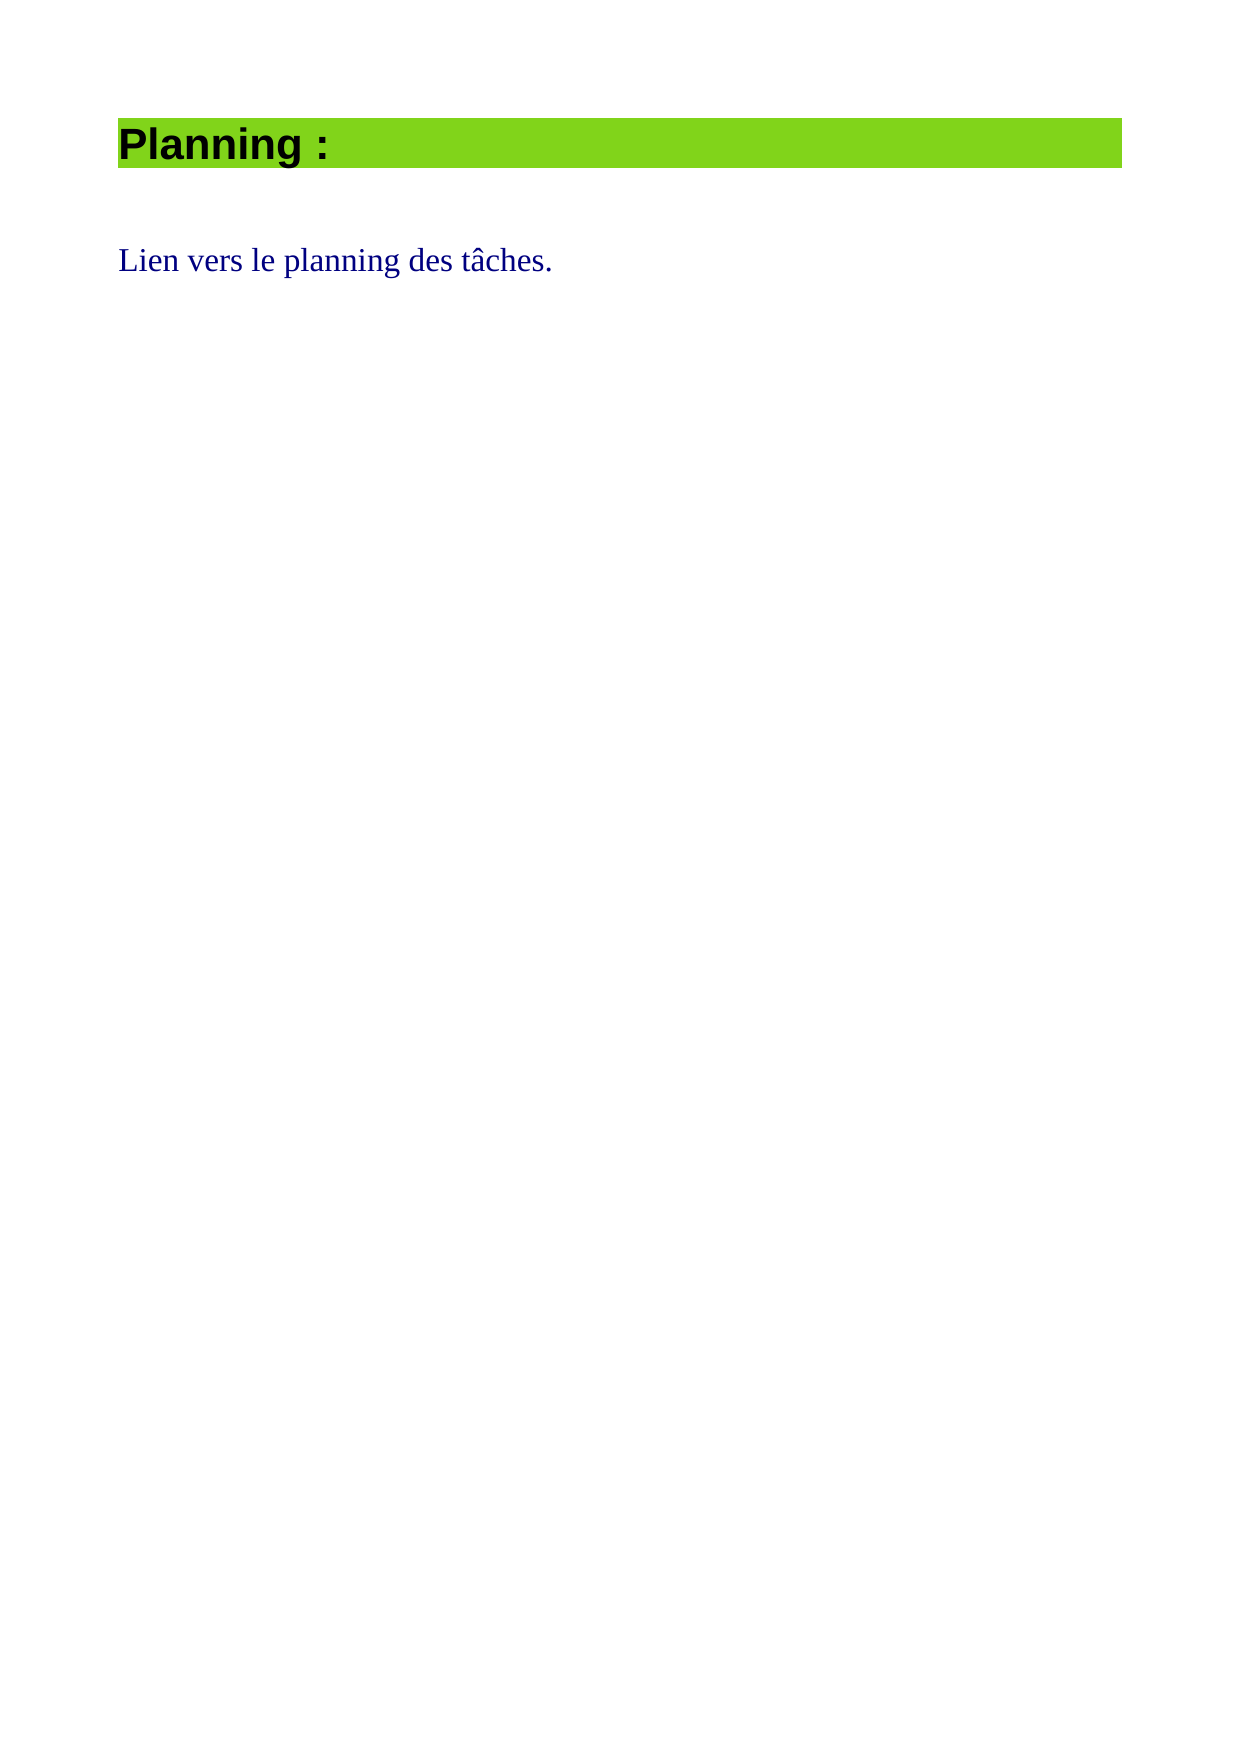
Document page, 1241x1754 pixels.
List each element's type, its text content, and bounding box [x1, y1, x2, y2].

subtitle Planning : [118, 118, 1122, 168]
text Lien vers le planning des tâches. [118, 240, 1122, 278]
